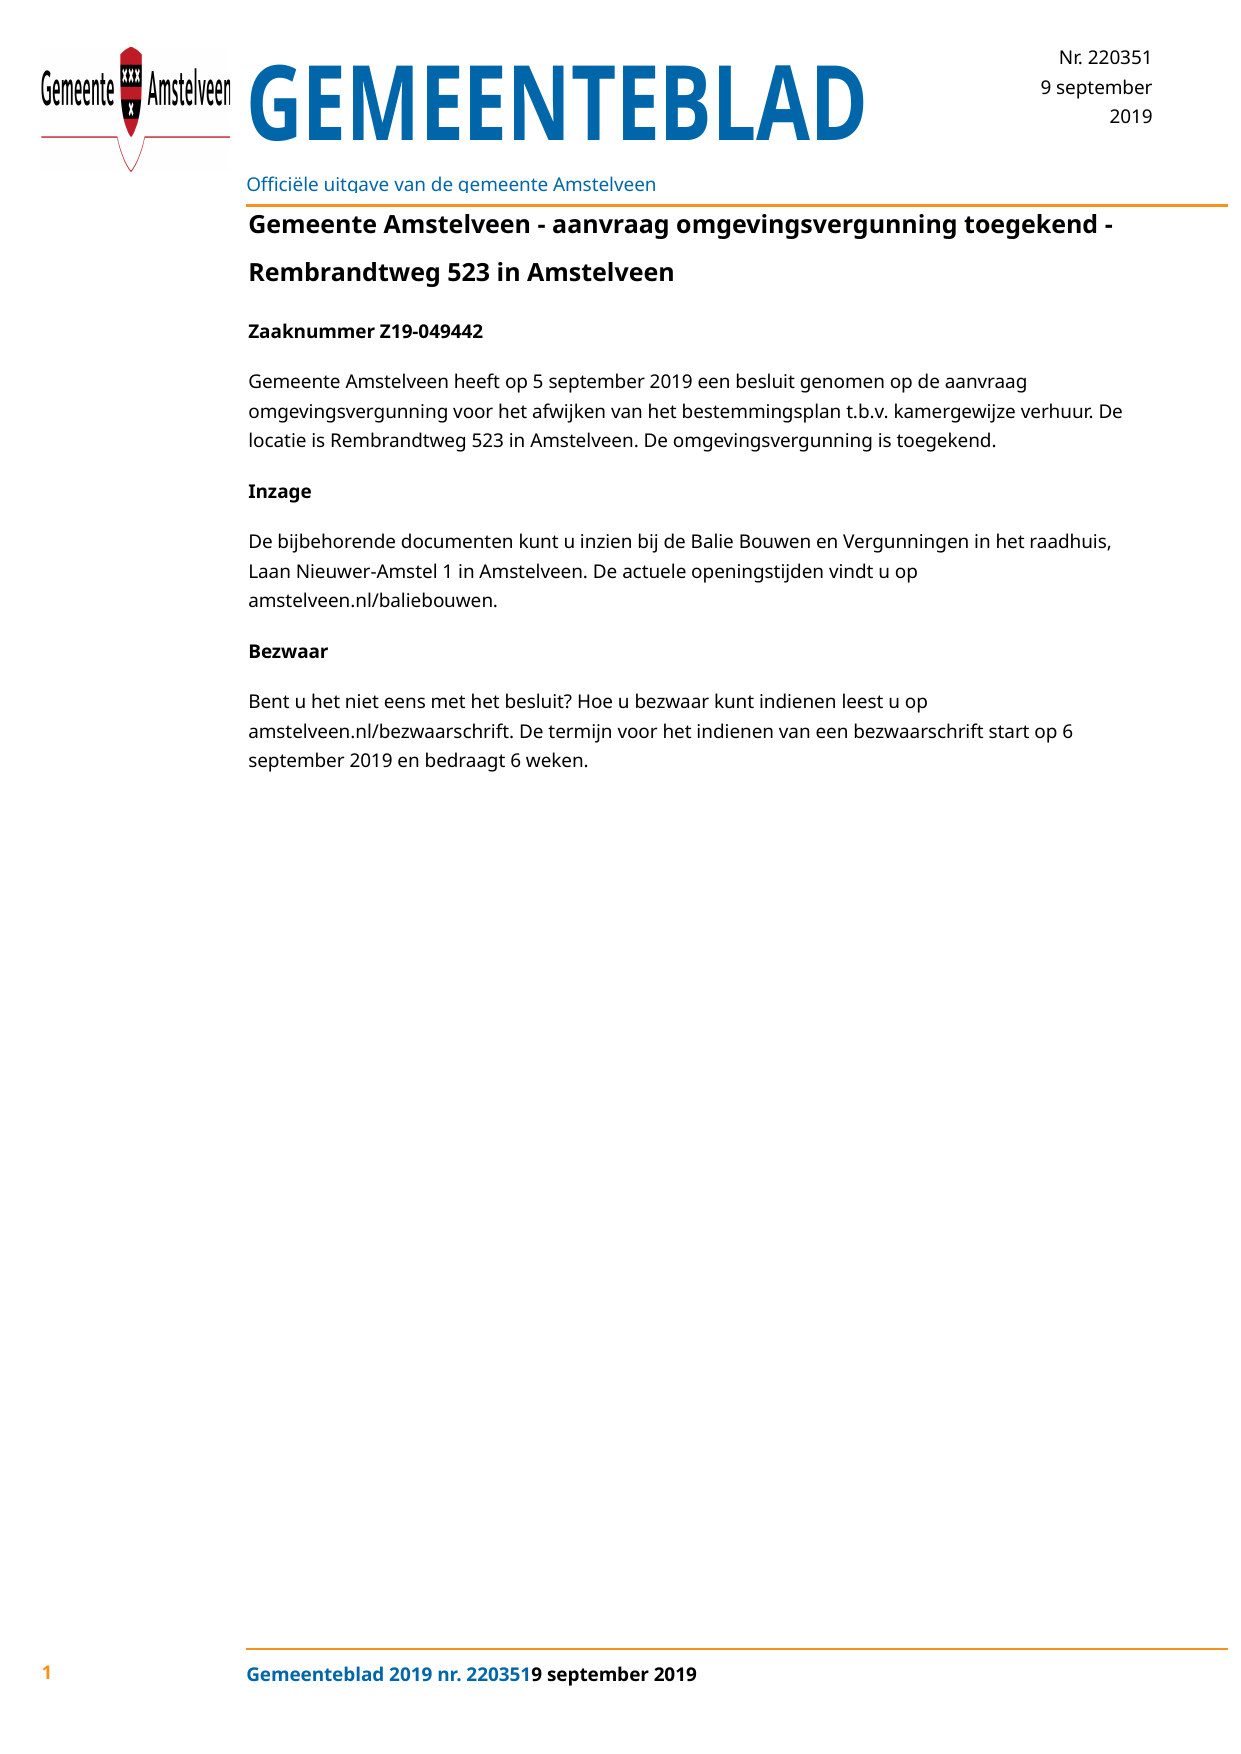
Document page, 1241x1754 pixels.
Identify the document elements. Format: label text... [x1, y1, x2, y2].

text Zaaknummer Z19-049442 [248, 318, 1152, 344]
text Bezwaar [248, 638, 1152, 664]
picture [41, 47, 231, 172]
text Bent u het niet eens met het besluit? Hoe u bezwaar kunt indienen leest u op amstelveen.nl/bezwaarschrift. De termijn voor het indienen van een bezwaarschrift start op 6 september 2019 en bedraagt 6 weken. [248, 688, 1152, 773]
text Inzage [248, 478, 1152, 504]
text Gemeente Amstelveen - aanvraag omgevingsvergunning toegekend - Rembrandtweg 523 in Amstelveen [248, 207, 1152, 288]
text De bijbehorende documenten kunt u inzien bij de Balie Bouwen en Vergunningen in het raadhuis, Laan Nieuwer-Amstel 1 in Amstelveen. De actuele openingstijden vindt u op amstelveen.nl/baliebouwen. [248, 528, 1152, 613]
text Gemeente Amstelveen heeft op 5 september 2019 een besluit genomen op de aanvraag omgevingsvergunning voor het afwijken van het bestemmingsplan t.b.v. kamergewijze verhuur. De locatie is Rembrandtweg 523 in Amstelveen. De omgevingsvergunning is toegekend. [248, 368, 1152, 453]
